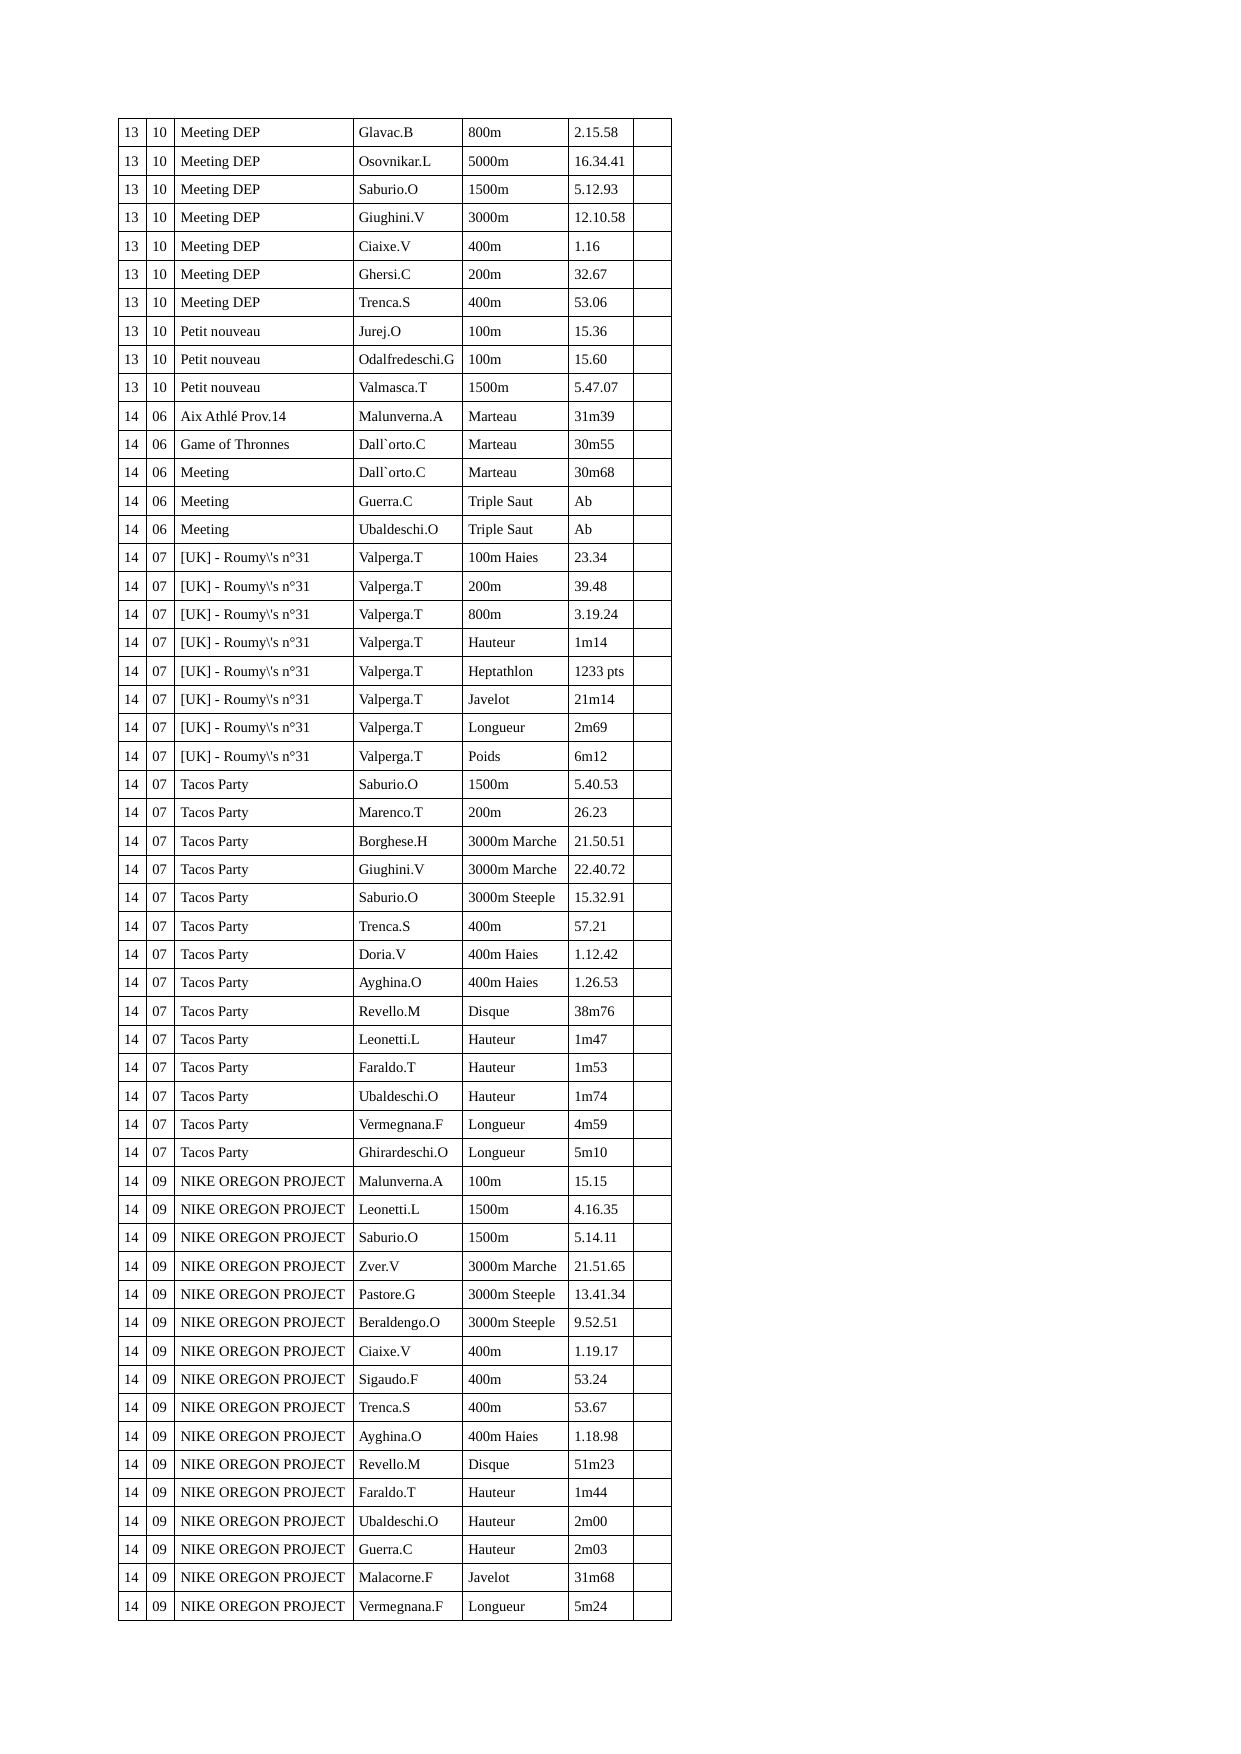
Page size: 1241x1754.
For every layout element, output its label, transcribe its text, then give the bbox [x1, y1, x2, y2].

table_cell 3000m [463, 204, 568, 231]
table_cell Tacos Party [175, 941, 353, 968]
table_cell [634, 856, 671, 883]
table_cell Valperga.T [354, 544, 462, 571]
table_cell 9.52.51 [569, 1309, 633, 1336]
table_cell 200m [463, 261, 568, 288]
table_cell 10 [147, 317, 174, 345]
table_cell Petit nouveau [175, 317, 353, 345]
table_cell 10 [147, 232, 174, 260]
table_cell Guerra.C [354, 1536, 462, 1563]
table_cell 07 [147, 827, 174, 855]
table_cell NIKE OREGON PROJECT [175, 1507, 353, 1535]
table_cell [634, 1479, 671, 1506]
table_cell [634, 997, 671, 1025]
table_cell 14 [119, 941, 146, 968]
table_cell 14 [119, 1507, 146, 1535]
table_cell Meeting DEP [175, 147, 353, 175]
table_cell 1500m [463, 374, 568, 401]
table_cell Meeting [175, 459, 353, 486]
table_cell 14 [119, 544, 146, 571]
table_cell NIKE OREGON PROJECT [175, 1167, 353, 1195]
table_cell 400m [463, 232, 568, 260]
table_cell 2m69 [569, 714, 633, 741]
table_cell Zver.V [354, 1252, 462, 1280]
table_cell Trenca.S [354, 912, 462, 940]
table_cell 14 [119, 487, 146, 515]
table_cell 07 [147, 1054, 174, 1081]
table_cell Odalfredeschi.G [354, 346, 462, 373]
table_cell 2m00 [569, 1507, 633, 1535]
table_cell Valperga.T [354, 742, 462, 770]
table_cell 13 [119, 261, 146, 288]
table_cell 14 [119, 657, 146, 685]
table_cell NIKE OREGON PROJECT [175, 1394, 353, 1421]
table_cell NIKE OREGON PROJECT [175, 1281, 353, 1308]
table_cell Valperga.T [354, 629, 462, 656]
table_cell 07 [147, 969, 174, 996]
table_cell 53.24 [569, 1366, 633, 1393]
table_cell 14 [119, 686, 146, 713]
table_cell 5.12.93 [569, 176, 633, 203]
table_cell 13 [119, 147, 146, 175]
table_cell Longueur [463, 1592, 568, 1620]
table_cell Valperga.T [354, 714, 462, 741]
table_cell Vermegnana.F [354, 1111, 462, 1138]
table_cell 07 [147, 714, 174, 741]
table_cell 09 [147, 1451, 174, 1478]
table_cell Game of Thronnes [175, 431, 353, 458]
table_cell Hauteur [463, 1026, 568, 1053]
table_cell Ubaldeschi.O [354, 516, 462, 543]
table_cell NIKE OREGON PROJECT [175, 1422, 353, 1450]
table_cell 400m Haies [463, 969, 568, 996]
table_cell NIKE OREGON PROJECT [175, 1564, 353, 1591]
table_cell Vermegnana.F [354, 1592, 462, 1620]
table_cell 3000m Steeple [463, 1281, 568, 1308]
table_cell [634, 827, 671, 855]
table_cell Faraldo.T [354, 1054, 462, 1081]
table_cell 09 [147, 1224, 174, 1251]
table_cell 1500m [463, 1196, 568, 1223]
table_cell 400m Haies [463, 1422, 568, 1450]
table_cell [634, 346, 671, 373]
table_cell 13 [119, 374, 146, 401]
table_cell 4m59 [569, 1111, 633, 1138]
table_cell 07 [147, 629, 174, 656]
table_cell Tacos Party [175, 1111, 353, 1138]
table_cell Osovnikar.L [354, 147, 462, 175]
table_cell 1.16 [569, 232, 633, 260]
table_cell NIKE OREGON PROJECT [175, 1224, 353, 1251]
table_cell 07 [147, 544, 174, 571]
table_cell Tacos Party [175, 856, 353, 883]
table_cell 07 [147, 1111, 174, 1138]
table_cell 100m [463, 346, 568, 373]
table_cell Longueur [463, 714, 568, 741]
table_cell [UK] - Roumy\'s n°31 [175, 742, 353, 770]
table_cell Tacos Party [175, 1139, 353, 1166]
table_cell 07 [147, 856, 174, 883]
table_cell 1m44 [569, 1479, 633, 1506]
table_cell 13 [119, 317, 146, 345]
table_cell 09 [147, 1422, 174, 1450]
table_cell 15.15 [569, 1167, 633, 1195]
table_cell 07 [147, 884, 174, 911]
table_cell Tacos Party [175, 884, 353, 911]
table_cell Aix Athlé Prov.14 [175, 402, 353, 430]
table_cell 200m [463, 572, 568, 600]
table_cell 14 [119, 431, 146, 458]
table_cell Jurej.O [354, 317, 462, 345]
table_cell 30m68 [569, 459, 633, 486]
table_cell 10 [147, 119, 174, 146]
table_cell 13 [119, 289, 146, 316]
table_cell NIKE OREGON PROJECT [175, 1366, 353, 1393]
table_cell 57.21 [569, 912, 633, 940]
table_cell 1m74 [569, 1082, 633, 1110]
table_cell 100m [463, 317, 568, 345]
table_cell 1.12.42 [569, 941, 633, 968]
table_cell [634, 572, 671, 600]
table_cell Ayghina.O [354, 1422, 462, 1450]
table_cell 13 [119, 204, 146, 231]
table_cell Valperga.T [354, 657, 462, 685]
table_cell 09 [147, 1281, 174, 1308]
table_cell 10 [147, 374, 174, 401]
table_cell 14 [119, 1422, 146, 1450]
table_cell 14 [119, 1394, 146, 1421]
table_cell Saburio.O [354, 884, 462, 911]
table_cell 06 [147, 431, 174, 458]
table_cell 14 [119, 827, 146, 855]
table_cell [634, 1366, 671, 1393]
table_cell Tacos Party [175, 771, 353, 798]
table_cell 200m [463, 799, 568, 826]
table_cell 5m24 [569, 1592, 633, 1620]
table_cell 07 [147, 941, 174, 968]
table_cell [634, 714, 671, 741]
table_cell [634, 912, 671, 940]
table_cell [UK] - Roumy\'s n°31 [175, 657, 353, 685]
table_cell 13 [119, 119, 146, 146]
table_cell 39.48 [569, 572, 633, 600]
table_cell 14 [119, 997, 146, 1025]
table_cell 400m [463, 1394, 568, 1421]
table_cell 30m55 [569, 431, 633, 458]
table_cell 14 [119, 969, 146, 996]
table_cell Ab [569, 487, 633, 515]
table_cell 400m [463, 1366, 568, 1393]
table_cell 14 [119, 1309, 146, 1336]
table_cell 21.50.51 [569, 827, 633, 855]
table_cell Meeting DEP [175, 232, 353, 260]
table_cell Giughini.V [354, 856, 462, 883]
table_cell Hauteur [463, 1536, 568, 1563]
table_cell Javelot [463, 1564, 568, 1591]
table_cell 800m [463, 601, 568, 628]
table_cell 5.14.11 [569, 1224, 633, 1251]
table_cell [634, 317, 671, 345]
table_cell Heptathlon [463, 657, 568, 685]
table_cell [634, 1422, 671, 1450]
table_cell Meeting [175, 487, 353, 515]
table_cell 3000m Steeple [463, 884, 568, 911]
table_cell 09 [147, 1196, 174, 1223]
table_cell [634, 1167, 671, 1195]
table_cell 14 [119, 1111, 146, 1138]
table_cell [634, 261, 671, 288]
table_cell 6m12 [569, 742, 633, 770]
table_cell 12.10.58 [569, 204, 633, 231]
table_cell [634, 232, 671, 260]
table_cell 10 [147, 261, 174, 288]
table_cell 14 [119, 799, 146, 826]
table_cell [634, 1309, 671, 1336]
table_cell 14 [119, 1224, 146, 1251]
table_cell 15.60 [569, 346, 633, 373]
table_cell [634, 686, 671, 713]
table_cell Ubaldeschi.O [354, 1082, 462, 1110]
table_cell Tacos Party [175, 1026, 353, 1053]
table_cell Tacos Party [175, 912, 353, 940]
table_cell 14 [119, 1252, 146, 1280]
table_cell Disque [463, 997, 568, 1025]
table_cell 09 [147, 1366, 174, 1393]
table_cell [634, 1082, 671, 1110]
table_cell Poids [463, 742, 568, 770]
table_cell 1.26.53 [569, 969, 633, 996]
table_cell 07 [147, 572, 174, 600]
table_cell [634, 1337, 671, 1365]
table_cell Ghirardeschi.O [354, 1139, 462, 1166]
table_cell 400m [463, 1337, 568, 1365]
table_cell Marteau [463, 431, 568, 458]
table_cell Leonetti.L [354, 1026, 462, 1053]
table_cell Hauteur [463, 629, 568, 656]
table_cell [634, 516, 671, 543]
table_cell Revello.M [354, 1451, 462, 1478]
table_cell NIKE OREGON PROJECT [175, 1196, 353, 1223]
table_cell 26.23 [569, 799, 633, 826]
table_cell [634, 941, 671, 968]
table_cell 14 [119, 1564, 146, 1591]
table_cell [634, 1252, 671, 1280]
table_cell [634, 487, 671, 515]
table_cell [634, 742, 671, 770]
table_cell NIKE OREGON PROJECT [175, 1592, 353, 1620]
table_cell 14 [119, 771, 146, 798]
table_cell [634, 1111, 671, 1138]
table_cell 3000m Marche [463, 856, 568, 883]
table_cell Meeting DEP [175, 119, 353, 146]
table_cell 13 [119, 176, 146, 203]
table_cell Malacorne.F [354, 1564, 462, 1591]
table_cell Tacos Party [175, 997, 353, 1025]
table_cell Dall`orto.C [354, 431, 462, 458]
table_cell 800m [463, 119, 568, 146]
table_cell Ayghina.O [354, 969, 462, 996]
table_cell Javelot [463, 686, 568, 713]
table_cell Hauteur [463, 1507, 568, 1535]
table_cell [634, 289, 671, 316]
table_cell Saburio.O [354, 1224, 462, 1251]
table_cell [634, 601, 671, 628]
table_cell 14 [119, 572, 146, 600]
table_cell 14 [119, 714, 146, 741]
table_cell Triple Saut [463, 487, 568, 515]
table_cell 14 [119, 1366, 146, 1393]
table_cell [UK] - Roumy\'s n°31 [175, 714, 353, 741]
table_cell 14 [119, 1196, 146, 1223]
table_cell [634, 657, 671, 685]
table_cell 07 [147, 1082, 174, 1110]
table_cell [634, 884, 671, 911]
table_cell 07 [147, 771, 174, 798]
table_cell NIKE OREGON PROJECT [175, 1451, 353, 1478]
table_cell 10 [147, 147, 174, 175]
table_cell 07 [147, 657, 174, 685]
table_cell 3000m Steeple [463, 1309, 568, 1336]
table_cell Meeting DEP [175, 261, 353, 288]
table_cell [634, 1394, 671, 1421]
table_cell 14 [119, 1281, 146, 1308]
table_cell 09 [147, 1479, 174, 1506]
table_cell Giughini.V [354, 204, 462, 231]
table_cell Marteau [463, 459, 568, 486]
table_cell [634, 1451, 671, 1478]
table_cell 4.16.35 [569, 1196, 633, 1223]
table_cell [634, 771, 671, 798]
table_cell 31m39 [569, 402, 633, 430]
table_cell 09 [147, 1564, 174, 1591]
table_cell [634, 204, 671, 231]
table_cell 14 [119, 1139, 146, 1166]
table_cell Ciaixe.V [354, 1337, 462, 1365]
table_cell 14 [119, 629, 146, 656]
table_cell [UK] - Roumy\'s n°31 [175, 686, 353, 713]
table_cell 09 [147, 1507, 174, 1535]
table_cell 32.67 [569, 261, 633, 288]
table_cell 100m Haies [463, 544, 568, 571]
table_cell [634, 459, 671, 486]
table_cell Doria.V [354, 941, 462, 968]
table_cell 5m10 [569, 1139, 633, 1166]
table_cell Pastore.G [354, 1281, 462, 1308]
table_cell 1233 pts [569, 657, 633, 685]
table_cell 14 [119, 884, 146, 911]
table_cell Trenca.S [354, 289, 462, 316]
table_cell 09 [147, 1337, 174, 1365]
table_cell [634, 629, 671, 656]
table_cell [634, 1196, 671, 1223]
table_cell [UK] - Roumy\'s n°31 [175, 544, 353, 571]
table_cell [UK] - Roumy\'s n°31 [175, 572, 353, 600]
table_cell 09 [147, 1167, 174, 1195]
table_cell Petit nouveau [175, 346, 353, 373]
table_cell 14 [119, 1167, 146, 1195]
table_cell 1500m [463, 1224, 568, 1251]
table_cell [634, 1564, 671, 1591]
table_cell 07 [147, 686, 174, 713]
table_cell 1m47 [569, 1026, 633, 1053]
table_cell 400m Haies [463, 941, 568, 968]
table_cell NIKE OREGON PROJECT [175, 1337, 353, 1365]
table_cell 14 [119, 912, 146, 940]
table_cell 2m03 [569, 1536, 633, 1563]
table_cell 5000m [463, 147, 568, 175]
table_cell 1.18.98 [569, 1422, 633, 1450]
table_cell 100m [463, 1167, 568, 1195]
table_cell 16.34.41 [569, 147, 633, 175]
table_cell [634, 1592, 671, 1620]
table_cell 2.15.58 [569, 119, 633, 146]
table_cell Tacos Party [175, 827, 353, 855]
table_cell [634, 799, 671, 826]
table_cell Valperga.T [354, 572, 462, 600]
table_cell Marenco.T [354, 799, 462, 826]
table_cell Ghersi.C [354, 261, 462, 288]
table_cell [634, 1054, 671, 1081]
table_cell Hauteur [463, 1054, 568, 1081]
table_cell Meeting [175, 516, 353, 543]
table_cell Meeting DEP [175, 289, 353, 316]
table_cell 07 [147, 799, 174, 826]
table_cell 10 [147, 176, 174, 203]
table_cell 23.34 [569, 544, 633, 571]
table_cell 07 [147, 1026, 174, 1053]
table_cell 10 [147, 204, 174, 231]
table_cell Hauteur [463, 1082, 568, 1110]
table_cell 15.32.91 [569, 884, 633, 911]
table_cell 09 [147, 1394, 174, 1421]
table_cell [634, 969, 671, 996]
table_cell Leonetti.L [354, 1196, 462, 1223]
table_cell 22.40.72 [569, 856, 633, 883]
table_cell NIKE OREGON PROJECT [175, 1309, 353, 1336]
table_cell Triple Saut [463, 516, 568, 543]
table_cell Revello.M [354, 997, 462, 1025]
table_cell [634, 1536, 671, 1563]
table_cell 06 [147, 402, 174, 430]
table_cell 400m [463, 289, 568, 316]
table_cell Valperga.T [354, 601, 462, 628]
table_cell 38m76 [569, 997, 633, 1025]
table_cell 09 [147, 1309, 174, 1336]
table_cell Borghese.H [354, 827, 462, 855]
table_cell 14 [119, 1054, 146, 1081]
table_cell 07 [147, 601, 174, 628]
table_cell Ciaixe.V [354, 232, 462, 260]
table_cell Marteau [463, 402, 568, 430]
table_cell 5.40.53 [569, 771, 633, 798]
table_cell Valperga.T [354, 686, 462, 713]
table_cell [634, 1026, 671, 1053]
table_cell Longueur [463, 1139, 568, 1166]
table_cell [634, 431, 671, 458]
table_cell 1.19.17 [569, 1337, 633, 1365]
table_cell 21.51.65 [569, 1252, 633, 1280]
table_cell Dall`orto.C [354, 459, 462, 486]
table_cell 09 [147, 1592, 174, 1620]
table_cell 09 [147, 1536, 174, 1563]
table_cell [634, 119, 671, 146]
table_cell Beraldengo.O [354, 1309, 462, 1336]
table_cell 09 [147, 1252, 174, 1280]
table_cell NIKE OREGON PROJECT [175, 1536, 353, 1563]
table_cell 07 [147, 1139, 174, 1166]
table_cell 1500m [463, 771, 568, 798]
table_cell [634, 147, 671, 175]
table_cell [634, 1139, 671, 1166]
table_cell NIKE OREGON PROJECT [175, 1479, 353, 1506]
table_cell Malunverna.A [354, 402, 462, 430]
table_cell 5.47.07 [569, 374, 633, 401]
table_cell 13.41.34 [569, 1281, 633, 1308]
table_cell 07 [147, 997, 174, 1025]
table_cell Malunverna.A [354, 1167, 462, 1195]
table_cell 14 [119, 1026, 146, 1053]
table_cell 07 [147, 742, 174, 770]
table_cell Tacos Party [175, 1082, 353, 1110]
table_cell Tacos Party [175, 799, 353, 826]
table_cell [634, 1281, 671, 1308]
table_cell 06 [147, 487, 174, 515]
table_cell Tacos Party [175, 1054, 353, 1081]
table_cell NIKE OREGON PROJECT [175, 1252, 353, 1280]
table_cell 31m68 [569, 1564, 633, 1591]
table_cell 14 [119, 742, 146, 770]
table_cell 13 [119, 346, 146, 373]
table_cell 14 [119, 1337, 146, 1365]
table_cell 06 [147, 459, 174, 486]
table_cell [634, 374, 671, 401]
table_cell Saburio.O [354, 771, 462, 798]
table_cell Petit nouveau [175, 374, 353, 401]
table_cell 06 [147, 516, 174, 543]
table_cell Trenca.S [354, 1394, 462, 1421]
table_cell 14 [119, 856, 146, 883]
table_cell 14 [119, 1592, 146, 1620]
table_cell [UK] - Roumy\'s n°31 [175, 629, 353, 656]
table_cell 14 [119, 601, 146, 628]
table_cell 1m53 [569, 1054, 633, 1081]
table_cell Ubaldeschi.O [354, 1507, 462, 1535]
table_cell 10 [147, 289, 174, 316]
table_cell Meeting DEP [175, 176, 353, 203]
table_cell 10 [147, 346, 174, 373]
table_cell 07 [147, 912, 174, 940]
table_cell Glavac.B [354, 119, 462, 146]
table_cell 51m23 [569, 1451, 633, 1478]
table_cell 3.19.24 [569, 601, 633, 628]
table_cell 3000m Marche [463, 827, 568, 855]
table_cell 14 [119, 1451, 146, 1478]
table_cell 1500m [463, 176, 568, 203]
table_cell Tacos Party [175, 969, 353, 996]
table_cell [UK] - Roumy\'s n°31 [175, 601, 353, 628]
table_cell 14 [119, 402, 146, 430]
table_cell [634, 402, 671, 430]
table_cell Hauteur [463, 1479, 568, 1506]
table_cell Saburio.O [354, 176, 462, 203]
table_cell 53.67 [569, 1394, 633, 1421]
table_cell 14 [119, 459, 146, 486]
table_cell 14 [119, 1479, 146, 1506]
table_cell [634, 1507, 671, 1535]
table_cell Longueur [463, 1111, 568, 1138]
table_cell Disque [463, 1451, 568, 1478]
table_cell 14 [119, 1536, 146, 1563]
table_cell 14 [119, 1082, 146, 1110]
table_cell Faraldo.T [354, 1479, 462, 1506]
table_cell Ab [569, 516, 633, 543]
table_cell Sigaudo.F [354, 1366, 462, 1393]
table_cell 400m [463, 912, 568, 940]
table_cell 13 [119, 232, 146, 260]
table_cell [634, 544, 671, 571]
table_cell 21m14 [569, 686, 633, 713]
table_cell [634, 176, 671, 203]
table_cell 15.36 [569, 317, 633, 345]
table_cell 3000m Marche [463, 1252, 568, 1280]
table_cell [634, 1224, 671, 1251]
table_cell 1m14 [569, 629, 633, 656]
table_cell Meeting DEP [175, 204, 353, 231]
table_cell Guerra.C [354, 487, 462, 515]
table_cell 14 [119, 516, 146, 543]
table_cell Valmasca.T [354, 374, 462, 401]
table_cell 53.06 [569, 289, 633, 316]
